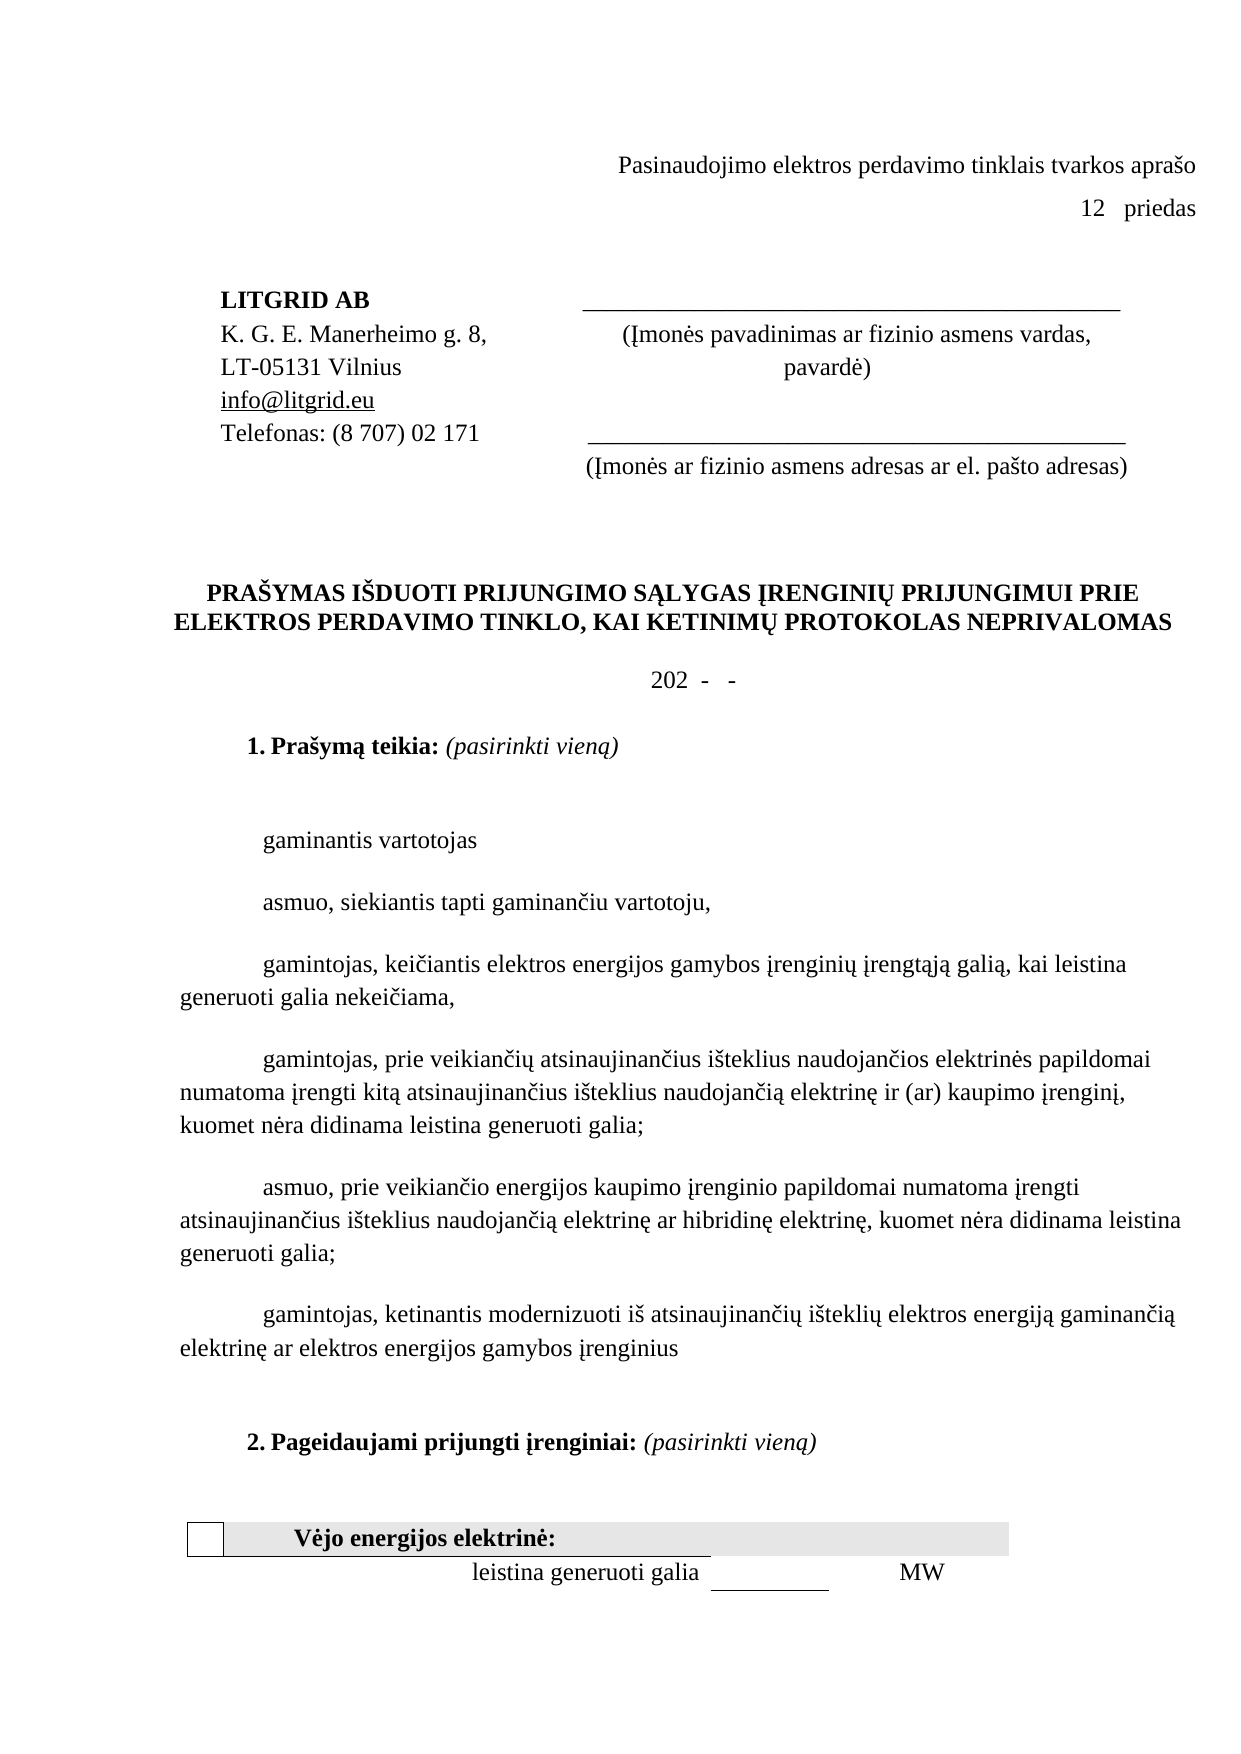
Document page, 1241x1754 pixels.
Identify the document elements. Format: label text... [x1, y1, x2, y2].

text 1. Prašymą teikia: (pasirinkti vieną) [187, 731, 1196, 759]
table_header ___________________________________________ (Įmonės pavadinimas ar fizinio asmens vardas, pavardė) ___________________________________________ (Įmonės ar fizinio asmens adresas ar el. pašto adresas) [512, 253, 1142, 517]
text  asmuo, siekiantis tapti gaminančiu vartotoju, [179, 887, 1196, 916]
table_header [711, 1522, 829, 1556]
table_cell [188, 1557, 223, 1590]
table_header [829, 1522, 1009, 1556]
text 2. Pageidaujami prijungti įrenginiai: (pasirinkti vieną) [187, 1427, 1196, 1456]
text 12 priedas [187, 193, 1196, 222]
table_header [188, 1523, 223, 1556]
table_cell [1009, 1556, 1189, 1590]
text  gamintojas, prie veikiančių atsinaujinančius išteklius naudojančios elektrinės papildomai numatoma įrengti kitą atsinaujinančius išteklius naudojančią elektrinę ir (ar) kaupimo įrenginį, kuomet nėra didinama leistina generuoti galia; [179, 1044, 1196, 1139]
text  gamintojas, ketinantis modernizuoti iš atsinaujinančių išteklių elektros energiją gaminančią elektrinę ar elektros energijos gamybos įrenginius [179, 1299, 1196, 1361]
table_header Vėjo energijos elektrinė: [224, 1522, 711, 1556]
table_header [1009, 1522, 1189, 1556]
text  gamintojas, keičiantis elektros energijos gamybos įrenginių įrengtąją galią, kai leistina generuoti galia nekeičiama, [179, 949, 1196, 1011]
text  gaminantis vartotojas [179, 826, 1196, 854]
table_cell [711, 1556, 829, 1590]
table_cell MW [829, 1556, 1009, 1590]
text Pasinaudojimo elektros perdavimo tinklais tvarkos aprašo [225, 150, 1196, 179]
table_cell leistina generuoti galia [223, 1557, 711, 1590]
text PRAŠYMAS IŠDUOTI PRIJUNGIMO SĄLYGAS ĮRENGINIŲ PRIJUNGIMUI PRIE ELEKTROS PERDAVIMO TINKLO, KAI KETINIMŲ PROTOKOLAS NEPRIVALOMAS [150, 578, 1196, 636]
text 202 - - [150, 665, 1196, 693]
text  asmuo, prie veikiančio energijos kaupimo įrenginio papildomai numatoma įrengti atsinaujinančius išteklius naudojančią elektrinę ar hibridinę elektrinę, kuomet nėra didinama leistina generuoti galia; [179, 1172, 1196, 1267]
table_header LITGRID AB K. G. E. Manerheimo g. 8, LT-05131 Vilnius info@litgrid.eu Telefonas: (8 707) 02 171 [150, 253, 512, 517]
